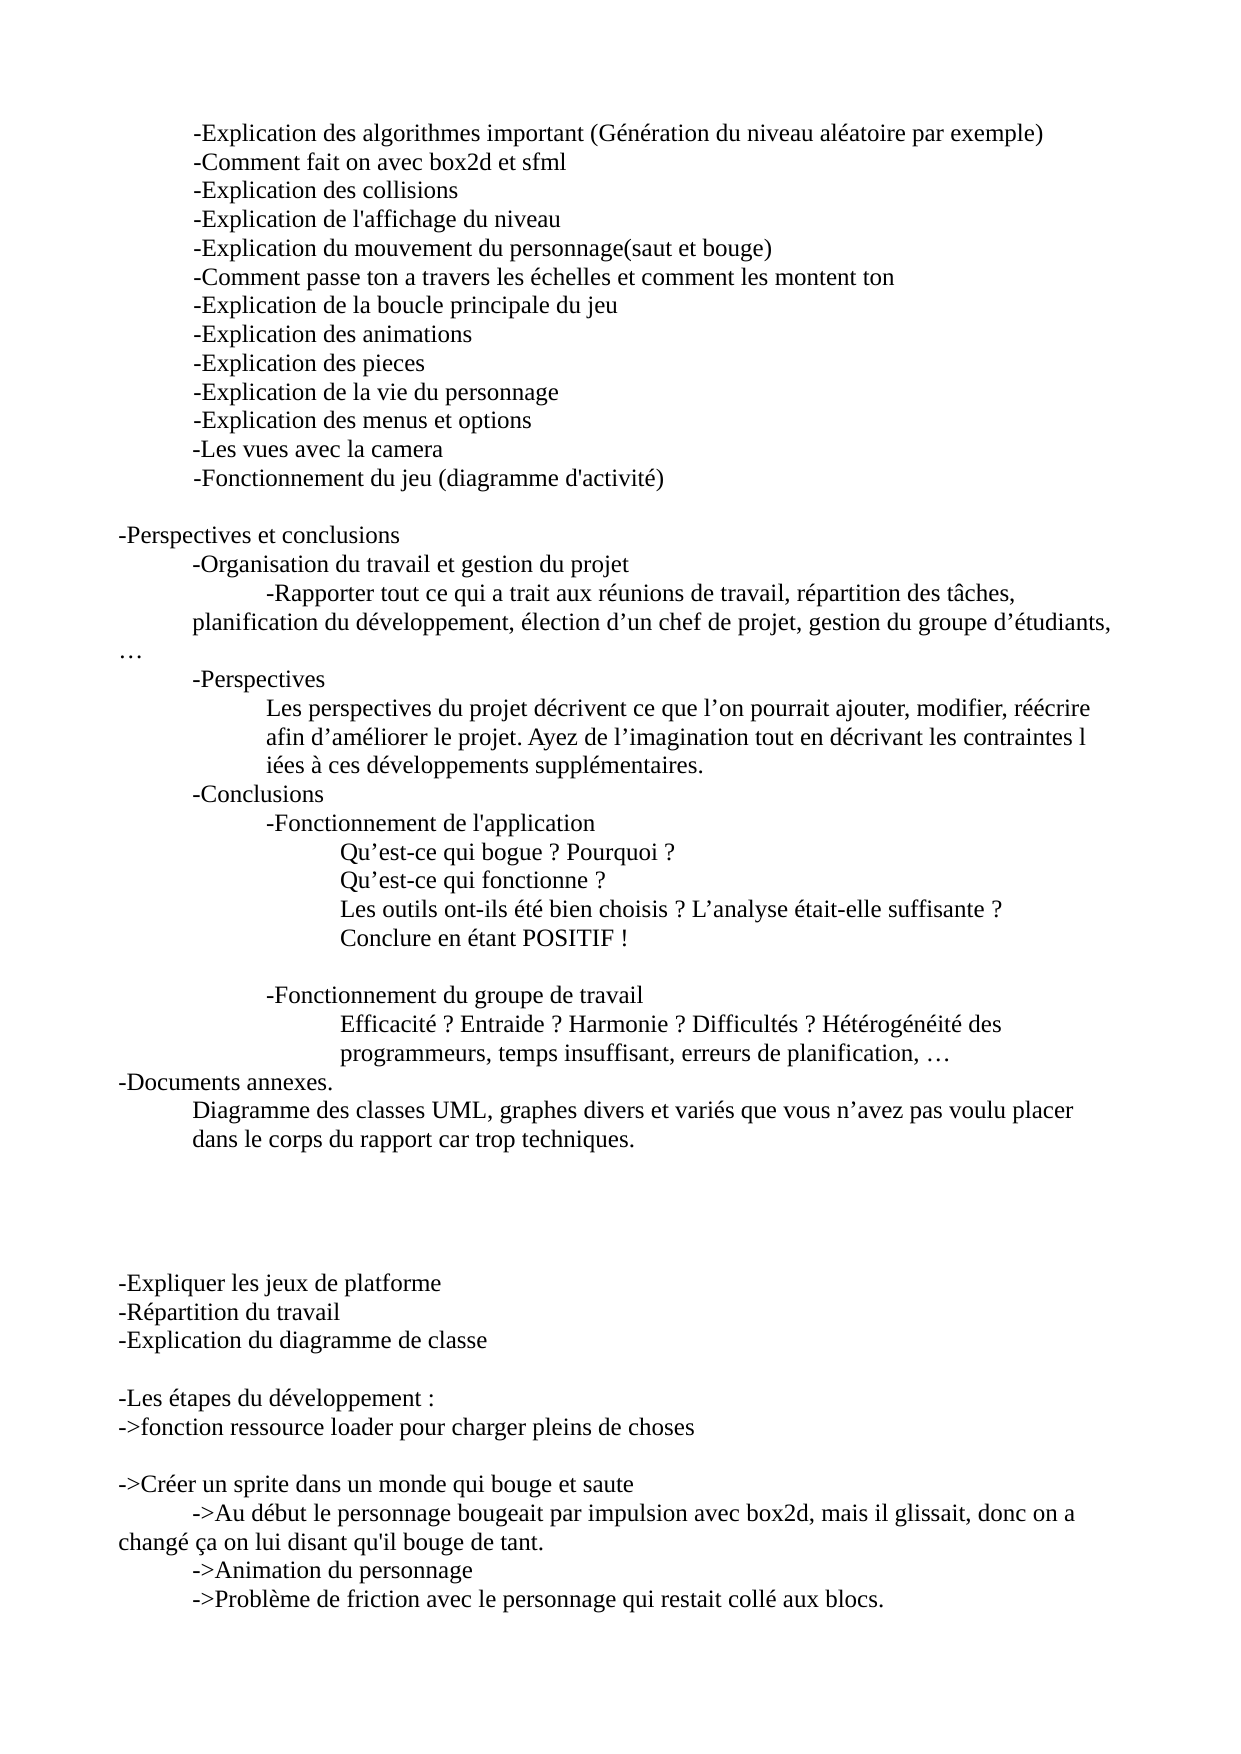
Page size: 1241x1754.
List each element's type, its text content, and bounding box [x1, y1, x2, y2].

text Les outils ont-ils été bien choisis ? L’analyse était-elle suffisante ? [118, 894, 1122, 923]
text -Conclusions [118, 779, 1122, 808]
text ->Au début le personnage bougeait par impulsion avec box2d, mais il glissait, donc on a changé ça on lui disant qu'il bouge de tant. [118, 1498, 1122, 1556]
list -Explication du mouvement du personnage(saut et bouge) [156, 233, 1122, 262]
text -Fonctionnement de l'application [118, 808, 1122, 837]
text Qu’est-ce qui fonctionne ? [118, 866, 1122, 894]
list -Explication des pieces [156, 348, 1122, 377]
text ->Animation du personnage [118, 1556, 1122, 1584]
text -Rapporter tout ce qui a trait aux réunions de travail, répartition des tâches, planification du développement, élection d’un chef de projet, gestion du groupe d’étudiants, … [118, 578, 1122, 664]
list -Explication de l'affichage du niveau [156, 204, 1122, 233]
text -Les vues avec la camera [118, 434, 1122, 463]
text ->Créer un sprite dans un monde qui bouge et saute [118, 1469, 1122, 1498]
list -Explication des animations [156, 319, 1122, 348]
text Efficacité ? Entraide ? Harmonie ? Difficultés ? Hétérogénéité des programmeurs, temps insuffisant, erreurs de planification, … [118, 1009, 1122, 1067]
list -Explication des menus et options [156, 406, 1122, 434]
text Qu’est-ce qui bogue ? Pourquoi ? [118, 837, 1122, 866]
list -Fonctionnement du jeu (diagramme d'activité) [156, 463, 1122, 492]
list -Explication des algorithmes important (Génération du niveau aléatoire par exemple) [156, 118, 1122, 147]
text -Perspectives et conclusions [118, 521, 1122, 549]
list -Explication de la vie du personnage [156, 377, 1122, 406]
list -Explication des collisions [156, 176, 1122, 204]
text -Documents annexes. [118, 1067, 1122, 1096]
text -Les étapes du développement : [118, 1383, 1122, 1412]
text -Répartition du travail [118, 1297, 1122, 1326]
text ->Problème de friction avec le personnage qui restait collé aux blocs. [118, 1584, 1122, 1613]
text ->fonction ressource loader pour charger pleins de choses [118, 1412, 1122, 1441]
list -Comment fait on avec box2d et sfml [156, 147, 1122, 176]
text -Expliquer les jeux de platforme [118, 1268, 1122, 1297]
list -Comment passe ton a travers les échelles et comment les montent ton [156, 262, 1122, 291]
text -Organisation du travail et gestion du projet [118, 549, 1122, 578]
text Diagramme des classes UML, graphes divers et variés que vous n’avez pas voulu placer dans le corps du rapport car trop techniques. [118, 1096, 1122, 1153]
text Les perspectives du projet décrivent ce que l’on pourrait ajouter, modifier, réécrire afin d’améliorer le projet. Ayez de l’imagination tout en décrivant les contraintes l iées à ces développements supplémentaires. [118, 693, 1122, 779]
text Conclure en étant POSITIF ! [118, 923, 1122, 952]
text -Fonctionnement du groupe de travail [118, 981, 1122, 1009]
text -Explication du diagramme de classe [118, 1326, 1122, 1354]
list -Explication de la boucle principale du jeu [156, 291, 1122, 319]
text -Perspectives [118, 664, 1122, 693]
